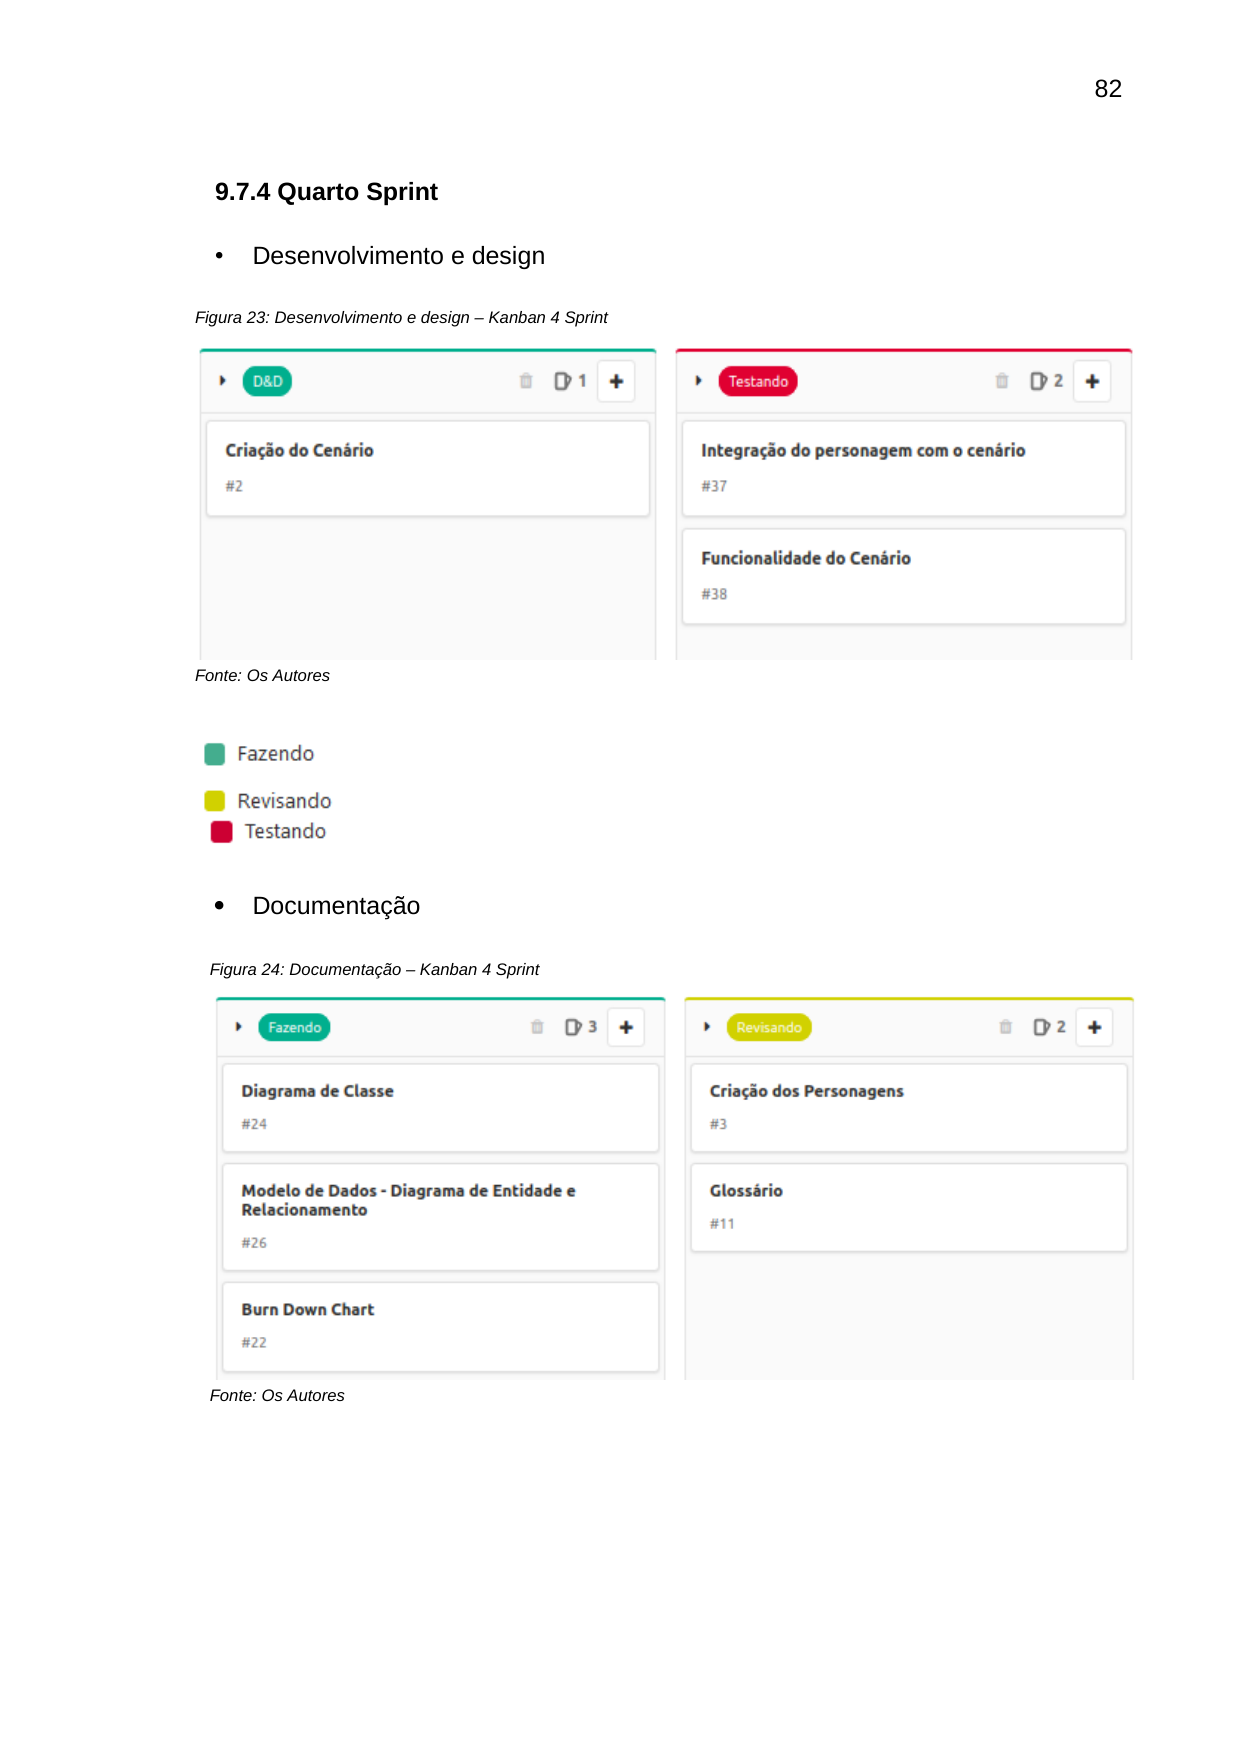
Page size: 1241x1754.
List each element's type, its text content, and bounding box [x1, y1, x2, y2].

text 9.7.4 Quarto Sprint [215, 177, 1122, 206]
text Figura 23: Desenvolvimento e design – Kanban 4 Sprint [195, 308, 1155, 327]
list Fonte: Os Autores [209, 1380, 1139, 1405]
picture [200, 734, 353, 854]
text Fonte: Os Autores [195, 660, 1155, 685]
list Documentação [215, 891, 1122, 920]
list Desenvolvimento e design [215, 241, 1122, 270]
picture [209, 993, 1140, 1380]
picture [194, 342, 1140, 660]
list Figura 24: Documentação – Kanban 4 Sprint [209, 959, 1139, 978]
